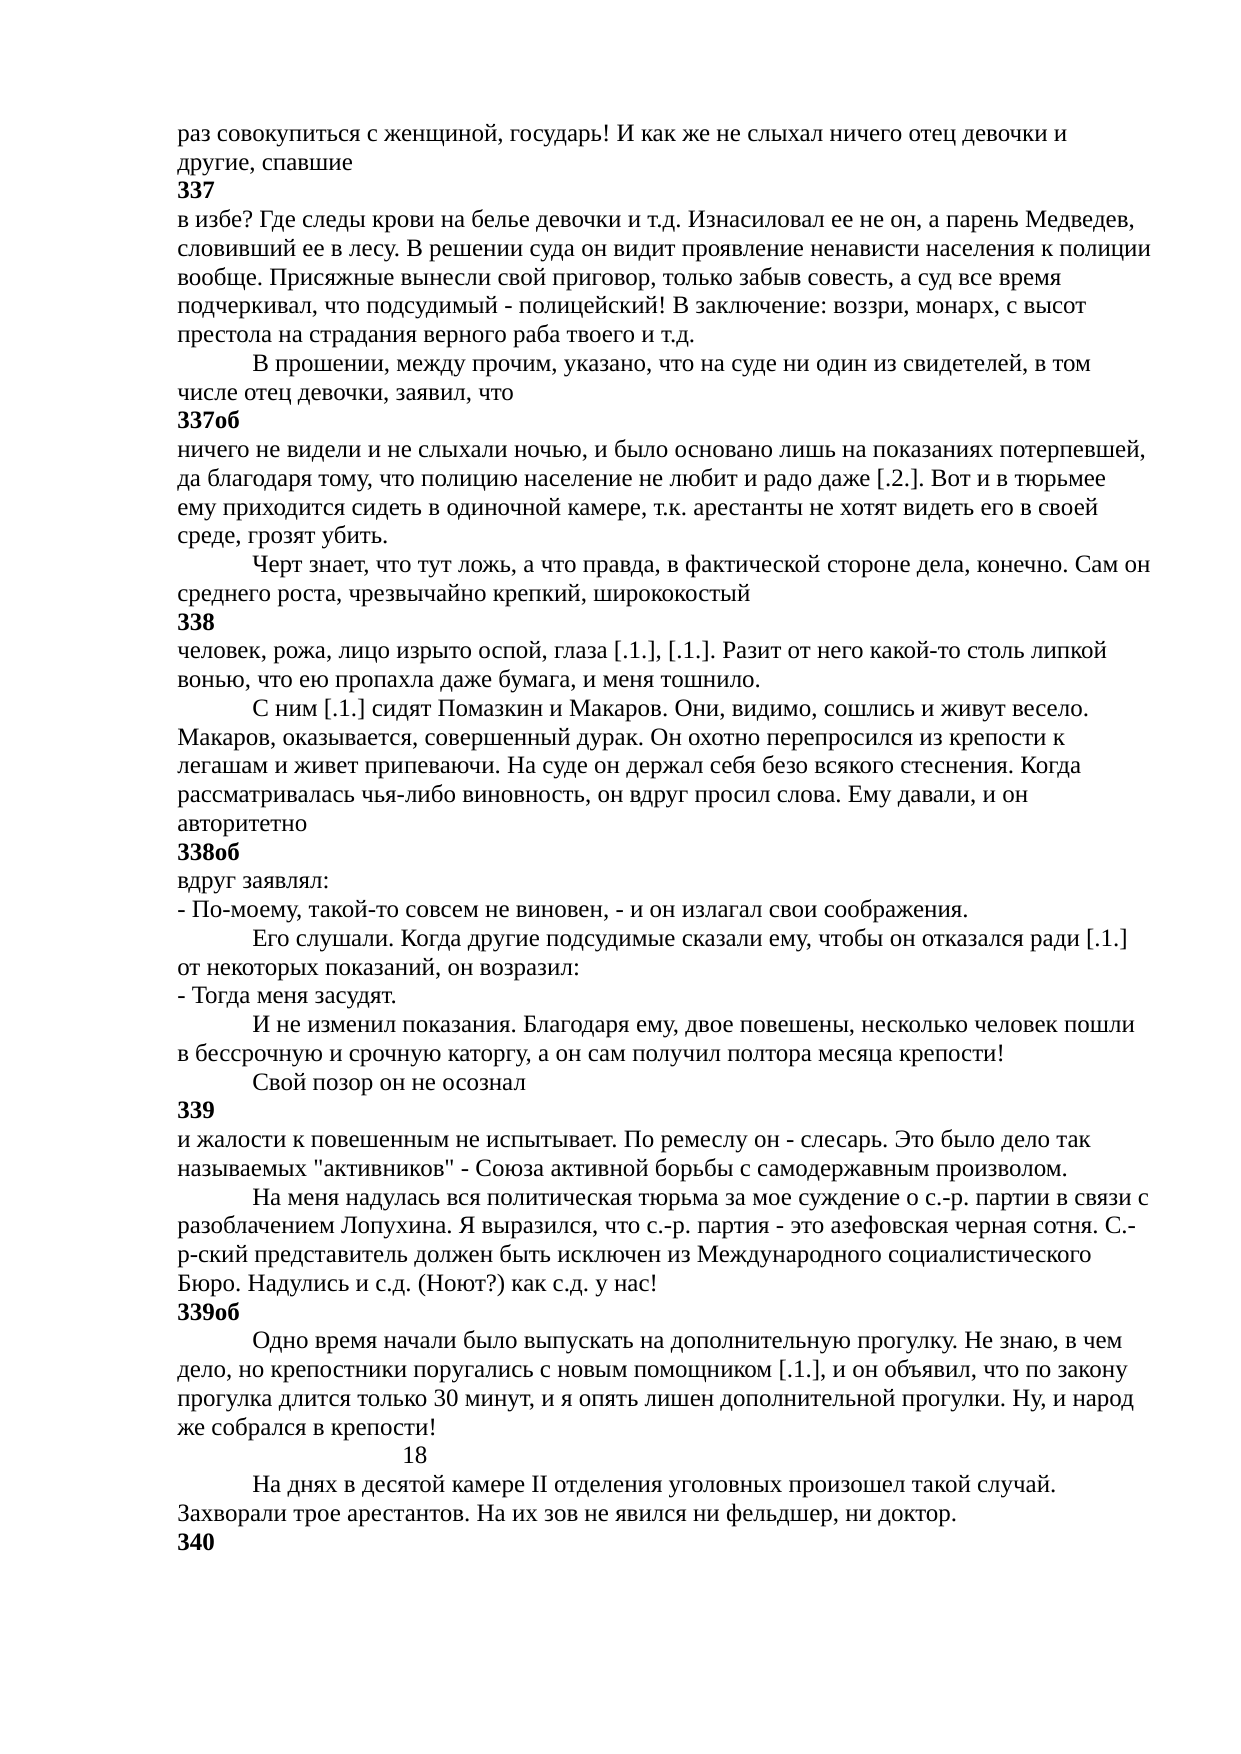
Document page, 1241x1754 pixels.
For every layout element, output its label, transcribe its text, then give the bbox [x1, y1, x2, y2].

text раз совокупиться с женщиной, государь! И как же не слыхал ничего отец девочки и другие, спавшие [177, 118, 1152, 176]
text 18 [177, 1441, 1152, 1469]
text Свой позор он не осознал [177, 1067, 1152, 1096]
text Одно время начали было выпускать на дополнительную прогулку. Не знаю, в чем дело, но крепостники поругались с новым помощником [.1.], и он объявил, что по закону прогулка длится только 30 минут, и я опять лишен дополнительной прогулки. Ну, и народ же собрался в крепости! [177, 1326, 1152, 1441]
text Черт знает, что тут ложь, а что правда, в фактической стороне дела, конечно. Сам он среднего роста, чрезвычайно крепкий, ширококостый [177, 549, 1152, 607]
text Его слушали. Когда другие подсудимые сказали ему, чтобы он отказался ради [.1.] от некоторых показаний, он возразил: [177, 923, 1152, 981]
text 338 [177, 607, 1152, 636]
text - Тогда меня засудят. [177, 981, 1152, 1009]
text И не изменил показания. Благодаря ему, двое повешены, несколько человек пошли в бессрочную и срочную каторгу, а он сам получил полтора месяца крепости! [177, 1009, 1152, 1067]
text 337 [177, 176, 1152, 204]
text 337об [177, 406, 1152, 434]
text С ним [.1.] сидят Помазкин и Макаров. Они, видимо, сошлись и живут весело. Макаров, оказывается, совершенный дурак. Он охотно перепросился из крепости к легашам и живет припеваючи. На суде он держал себя безо всякого стеснения. Когда рассматривалась чья-либо виновность, он вдруг просил слова. Ему давали, и он авторитетно [177, 693, 1152, 837]
text человек, рожа, лицо изрыто оспой, глаза [.1.], [.1.]. Разит от него какой-то столь липкой вонью, что ею пропахла даже бумага, и меня тошнило. [177, 636, 1152, 693]
text В прошении, между прочим, указано, что на суде ни один из свидетелей, в том числе отец девочки, заявил, что [177, 348, 1152, 406]
text 339 [177, 1096, 1152, 1124]
text и жалости к повешенным не испытывает. По ремеслу он - слесарь. Это было дело так называемых "активников" - Союза активной борьбы с самодержавным произволом. [177, 1124, 1152, 1182]
text - По-моему, такой-то совсем не виновен, - и он излагал свои соображения. [177, 894, 1152, 923]
text 339об [177, 1297, 1152, 1326]
text На днях в десятой камере II отделения уголовных произошел такой случай. Захворали трое арестантов. На их зов не явился ни фельдшер, ни доктор. [177, 1469, 1152, 1527]
text 340 [177, 1527, 1152, 1556]
text 338об [177, 837, 1152, 866]
text ничего не видели и не слыхали ночью, и было основано лишь на показаниях потерпевшей, да благодаря тому, что полицию население не любит и радо даже [.2.]. Вот и в тюрьмее ему приходится сидеть в одиночной камере, т.к. арестанты не хотят видеть его в своей среде, грозят убить. [177, 434, 1152, 549]
text На меня надулась вся политическая тюрьма за мое суждение о с.-р. партии в связи с разоблачением Лопухина. Я выразился, что с.-р. партия - это азефовская черная сотня. С.-р-ский представитель должен быть исключен из Международного социалистического Бюро. Надулись и с.д. (Ноют?) как с.д. у нас! [177, 1182, 1152, 1297]
text вдруг заявлял: [177, 866, 1152, 894]
text в избе? Где следы крови на белье девочки и т.д. Изнасиловал ее не он, а парень Медведев, словивший ее в лесу. В решении суда он видит проявление ненависти населения к полиции вообще. Присяжные вынесли свой приговор, только забыв совесть, а суд все время подчеркивал, что подсудимый - полицейский! В заключение: воззри, монарх, с высот престола на страдания верного раба твоего и т.д. [177, 204, 1152, 348]
